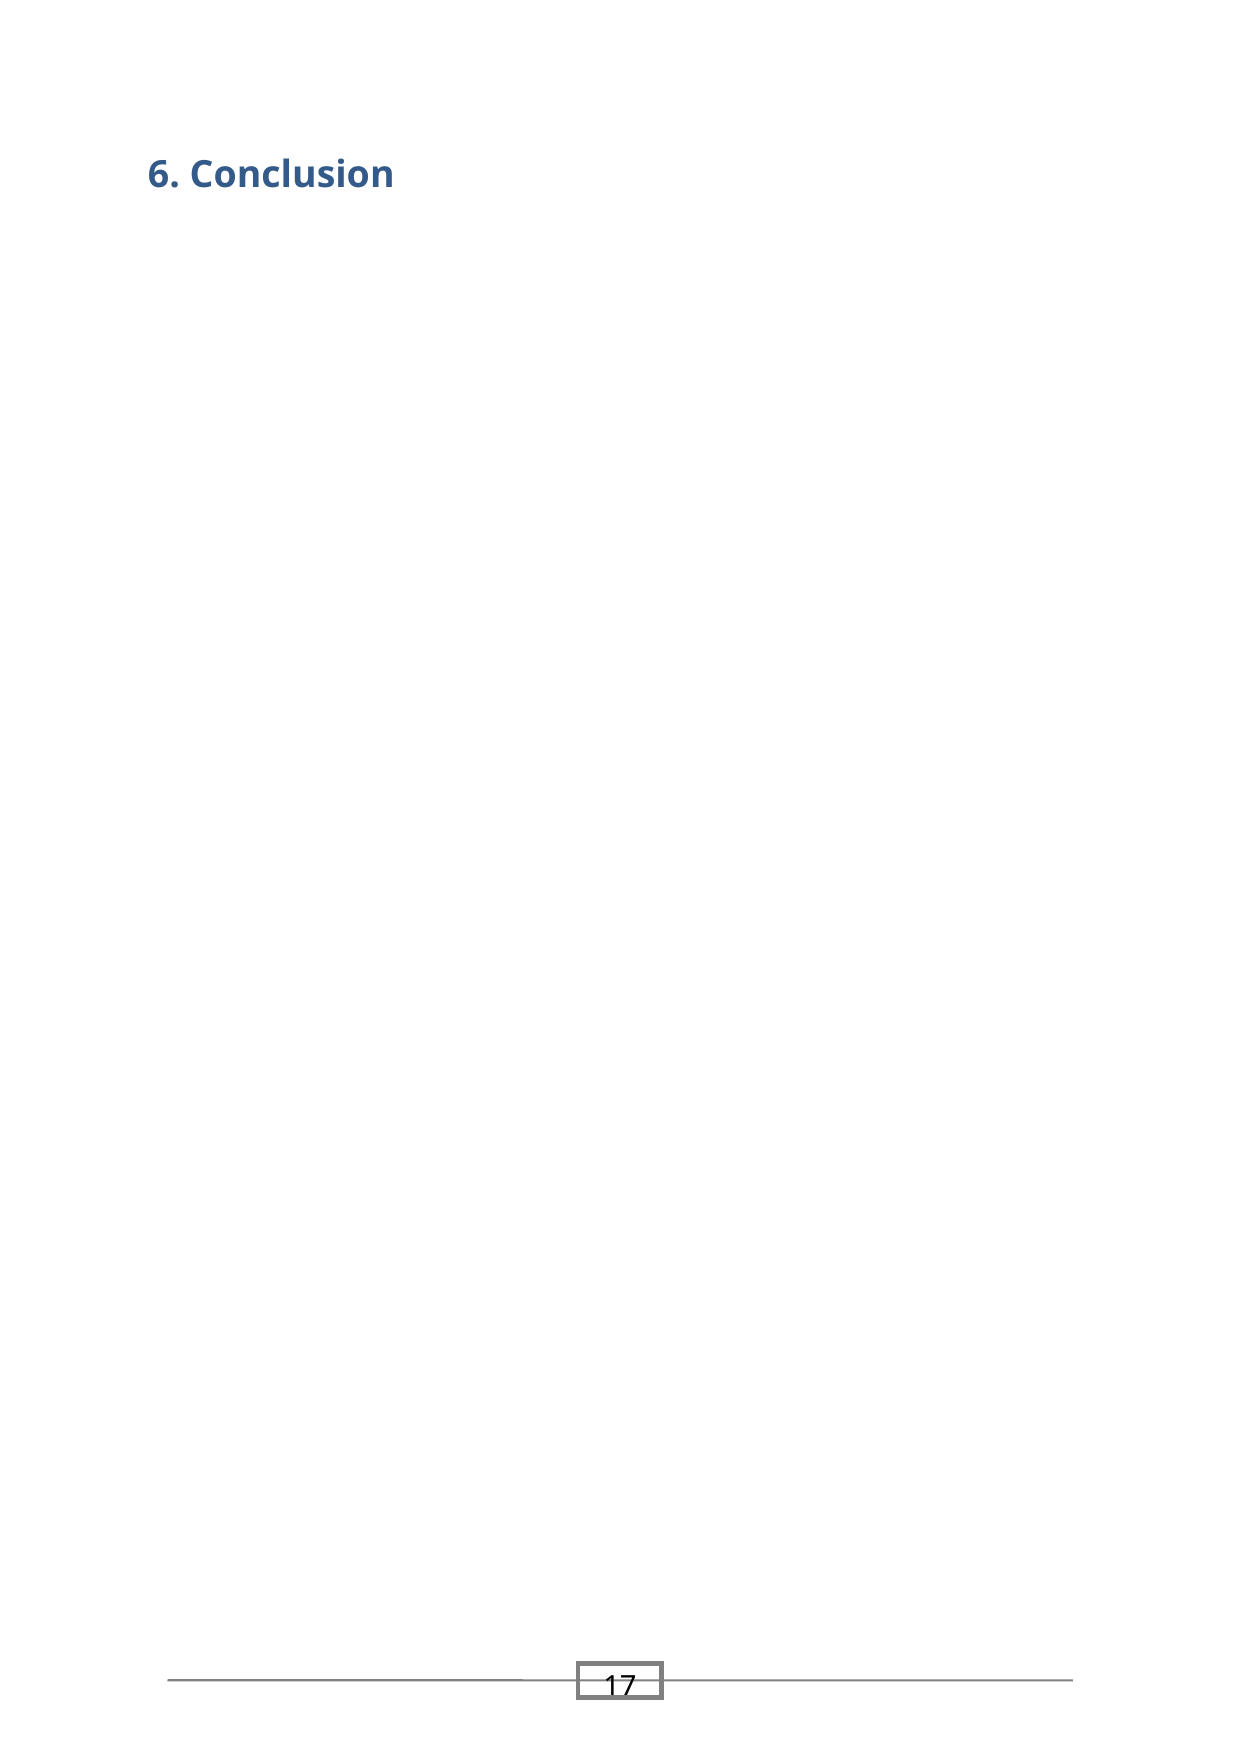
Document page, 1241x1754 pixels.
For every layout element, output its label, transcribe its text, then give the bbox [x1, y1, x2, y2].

subtitle 6. Conclusion [148, 148, 1093, 199]
